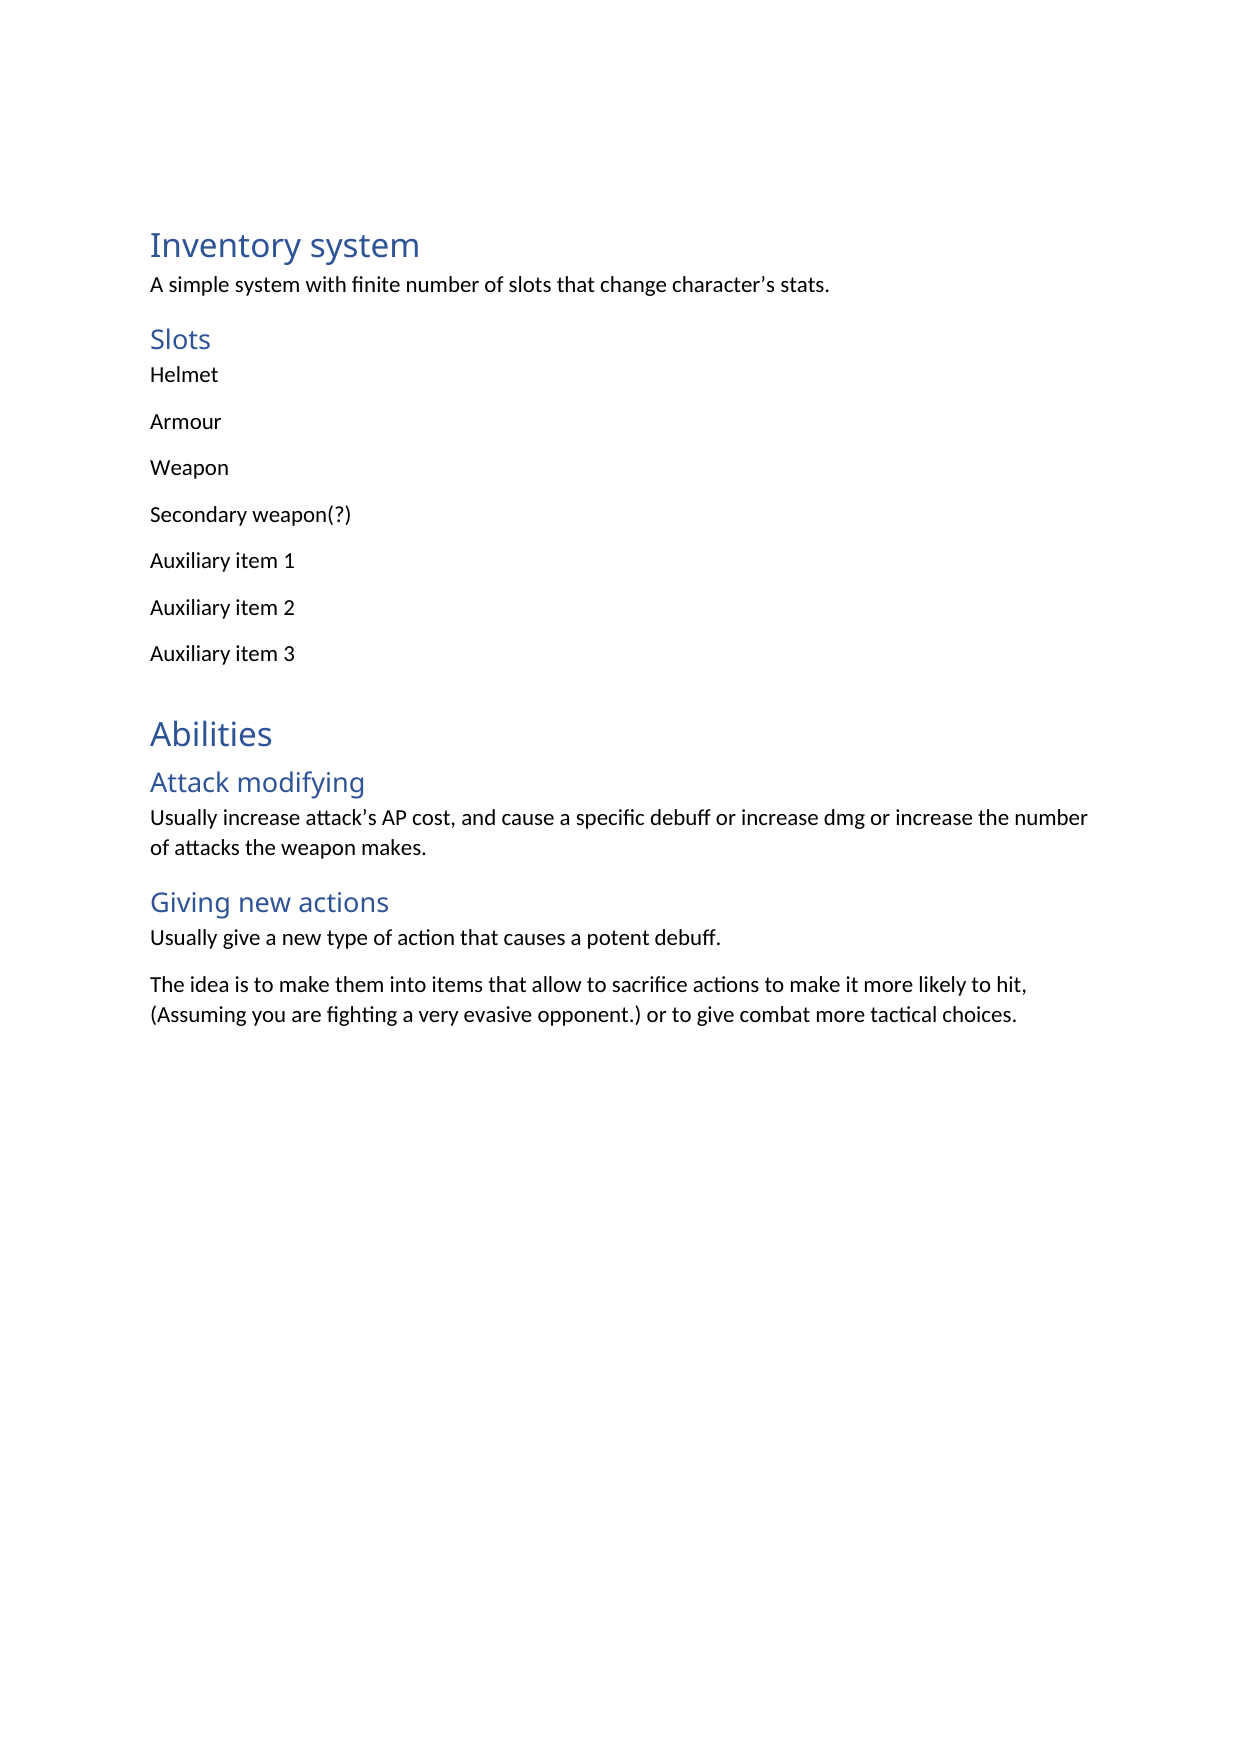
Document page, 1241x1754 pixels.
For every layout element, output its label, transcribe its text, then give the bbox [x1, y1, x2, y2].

text The idea is to make them into items that allow to sacrifice actions to make it more likely to hit, (Assuming you are fighting a very evasive opponent.) or to give combat more tactical choices. [150, 970, 1090, 1028]
subtitle Inventory system [150, 222, 1090, 267]
subtitle Slots [150, 321, 1090, 358]
text Helmet [150, 360, 1090, 388]
subtitle Abilities [150, 711, 1090, 757]
text Usually increase attack’s AP cost, and cause a specific debuff or increase dmg or increase the number of attacks the weapon makes. [150, 803, 1090, 861]
subtitle Giving new actions [150, 884, 1090, 921]
text Armour [150, 407, 1090, 435]
text Secondary weapon(?) [150, 500, 1090, 528]
text Weapon [150, 453, 1090, 481]
text A simple system with finite number of slots that change character’s stats. [150, 270, 1090, 298]
text Auxiliary item 1 [150, 546, 1090, 574]
text Usually give a new type of action that causes a potent debuff. [150, 923, 1090, 951]
subtitle Attack modifying [150, 764, 1090, 801]
text Auxiliary item 2 [150, 593, 1090, 621]
text Auxiliary item 3 [150, 639, 1090, 668]
